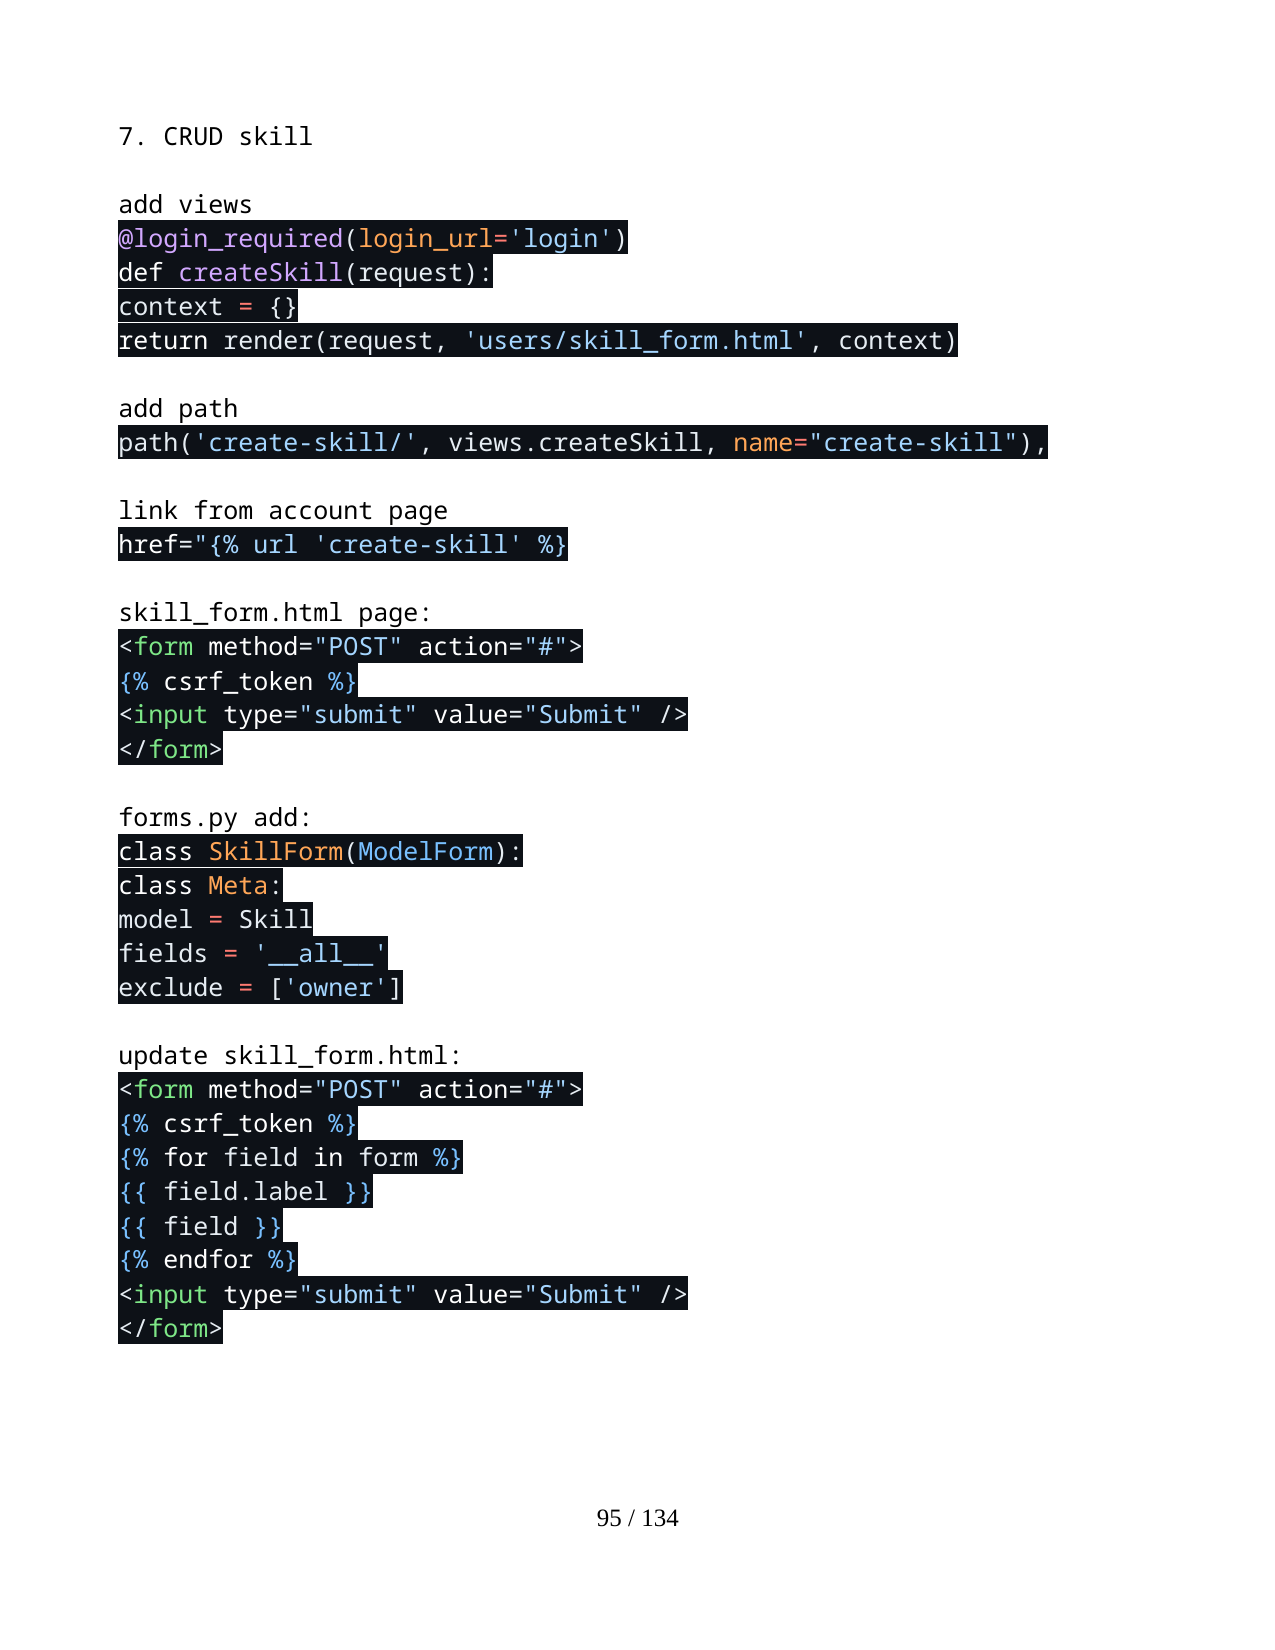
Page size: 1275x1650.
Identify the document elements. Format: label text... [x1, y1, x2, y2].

text href="{% url 'create-skill' %} [118, 527, 1157, 561]
text {% for field in form %} [118, 1140, 1157, 1174]
text class Meta: [118, 867, 1157, 902]
text return render(request, 'users/skill_form.html', context) [118, 322, 1157, 357]
text <form method="POST" action="#"> [118, 629, 1157, 663]
text {{ field }} [118, 1208, 1157, 1242]
text exclude = ['owner'] [118, 970, 1157, 1004]
text context = {} [118, 288, 1157, 322]
text def createSkill(request): [118, 254, 1157, 288]
text <form method="POST" action="#"> [118, 1072, 1157, 1106]
text add path [118, 391, 1157, 425]
text path('create-skill/', views.createSkill, name="create-skill"), [118, 425, 1157, 459]
text <input type="submit" value="Submit" /> [118, 697, 1157, 731]
text {% csrf_token %} [118, 663, 1157, 697]
text link from account page [118, 493, 1157, 527]
text </form> [118, 1310, 1157, 1344]
text @login_required(login_url='login') [118, 220, 1157, 254]
text </form> [118, 731, 1157, 765]
text model = Skill [118, 902, 1157, 936]
text class SkillForm(ModelForm): [118, 833, 1157, 867]
text update skill_form.html: [118, 1038, 1157, 1072]
text skill_form.html page: [118, 595, 1157, 629]
text fields = '__all__' [118, 936, 1157, 970]
text forms.py add: [118, 799, 1157, 833]
text add views [118, 186, 1157, 220]
text {% endfor %} [118, 1242, 1157, 1276]
text 7. CRUD skill [118, 118, 1157, 152]
text <input type="submit" value="Submit" /> [118, 1276, 1157, 1310]
text {% csrf_token %} [118, 1106, 1157, 1140]
text {{ field.label }} [118, 1174, 1157, 1208]
